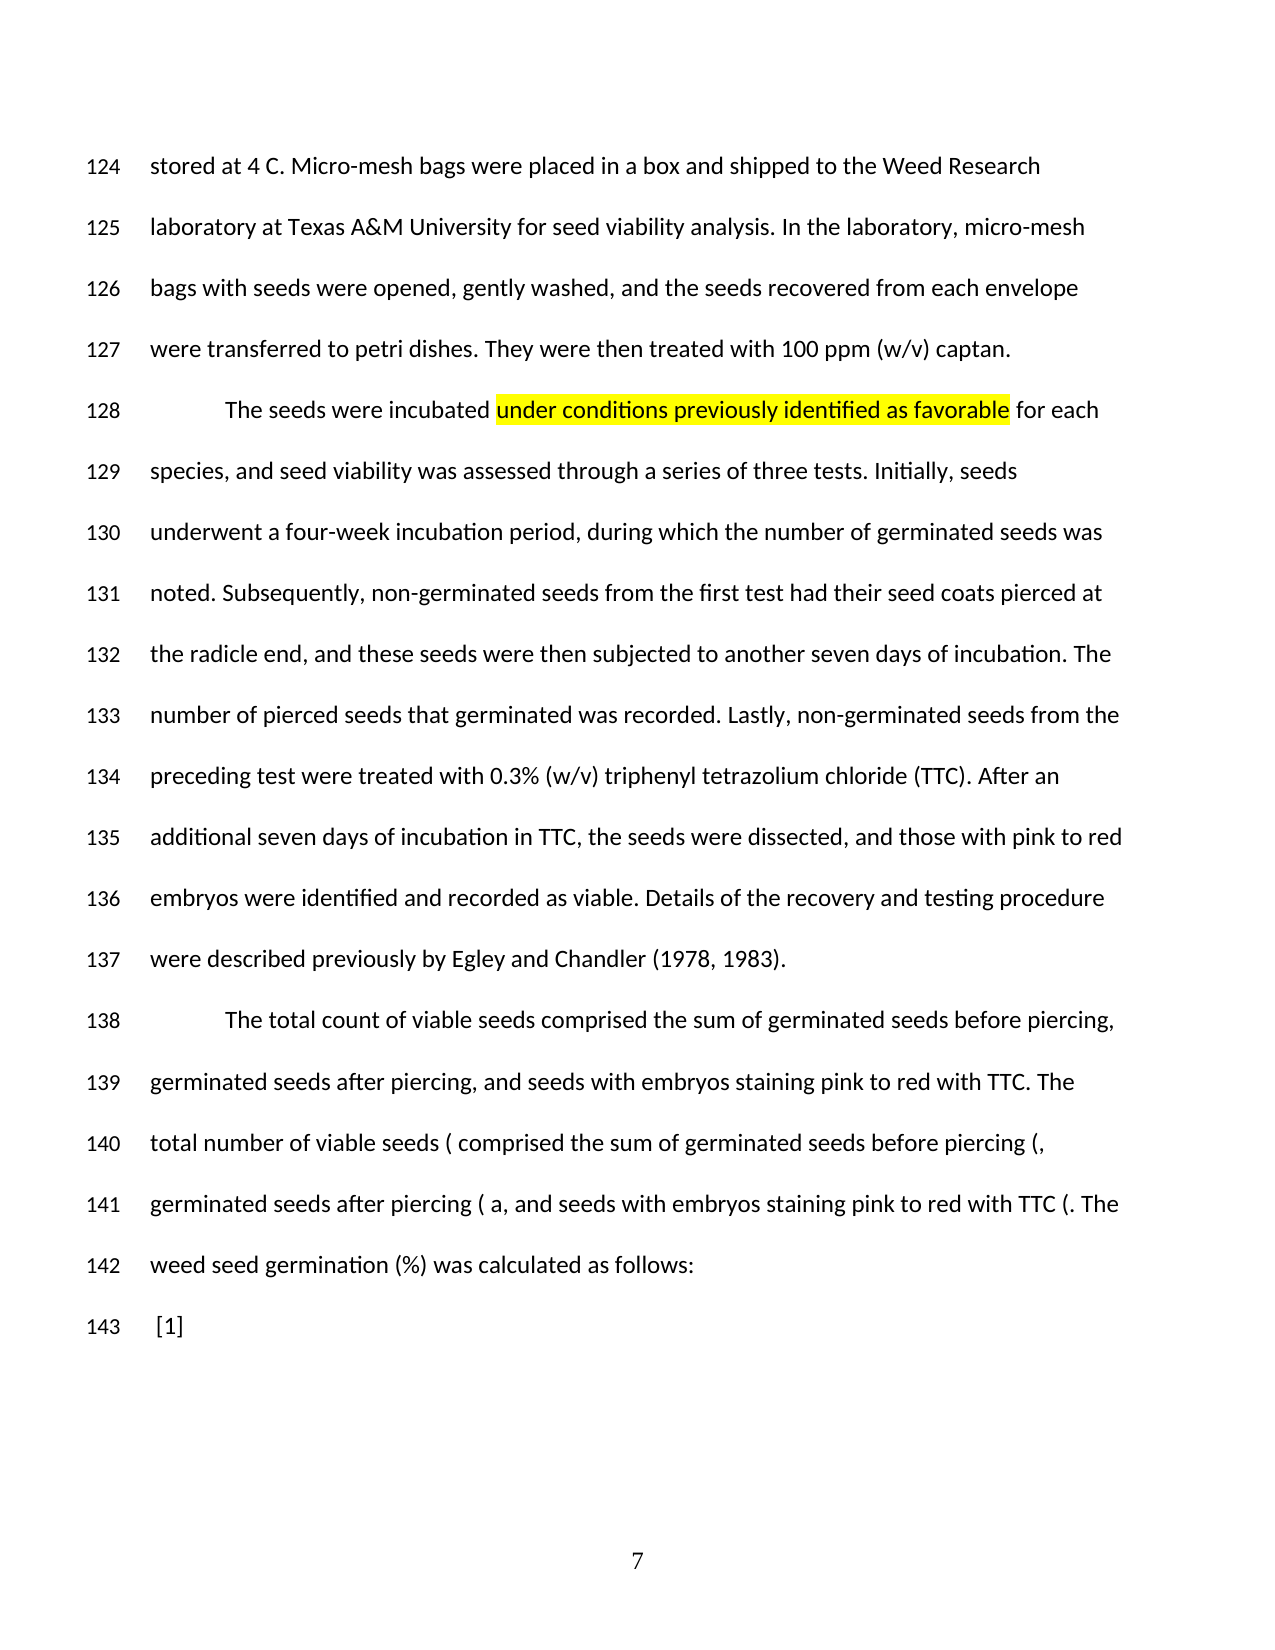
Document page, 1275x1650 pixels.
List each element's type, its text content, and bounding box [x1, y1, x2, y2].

text stored at 4 C. Micro-mesh bags were placed in a box and shipped to the Weed Research laboratory at Texas A&M University for seed viability analysis. In the laboratory, micro-mesh bags with seeds were opened, gently washed, and the seeds recovered from each envelope were transferred to petri dishes. They were then treated with 100 ppm (w/v) captan. [150, 150, 1125, 364]
text The total count of viable seeds comprised the sum of germinated seeds before piercing, germinated seeds after piercing, and seeds with embryos staining pink to red with TTC. The total number of viable seeds ( comprised the sum of germinated seeds before piercing (, germinated seeds after piercing ( a, and seeds with embryos staining pink to red with TTC (. The weed seed germination (%) was calculated as follows: [150, 1004, 1125, 1279]
text [1] [150, 1310, 1125, 1340]
text The seeds were incubated under conditions previously identified as favorable for each species, and seed viability was assessed through a series of three tests. Initially, seeds underwent a four-week incubation period, during which the number of germinated seeds was noted. Subsequently, non-germinated seeds from the first test had their seed coats pierced at the radicle end, and these seeds were then subjected to another seven days of incubation. The number of pierced seeds that germinated was recorded. Lastly, non-germinated seeds from the preceding test were treated with 0.3% (w/v) triphenyl tetrazolium chloride (TTC). After an additional seven days of incubation in TTC, the seeds were dissected, and those with pink to red embryos were identified and recorded as viable. Details of the recovery and testing procedure were described previously by Egley and Chandler (1978, 1983). [150, 394, 1125, 974]
